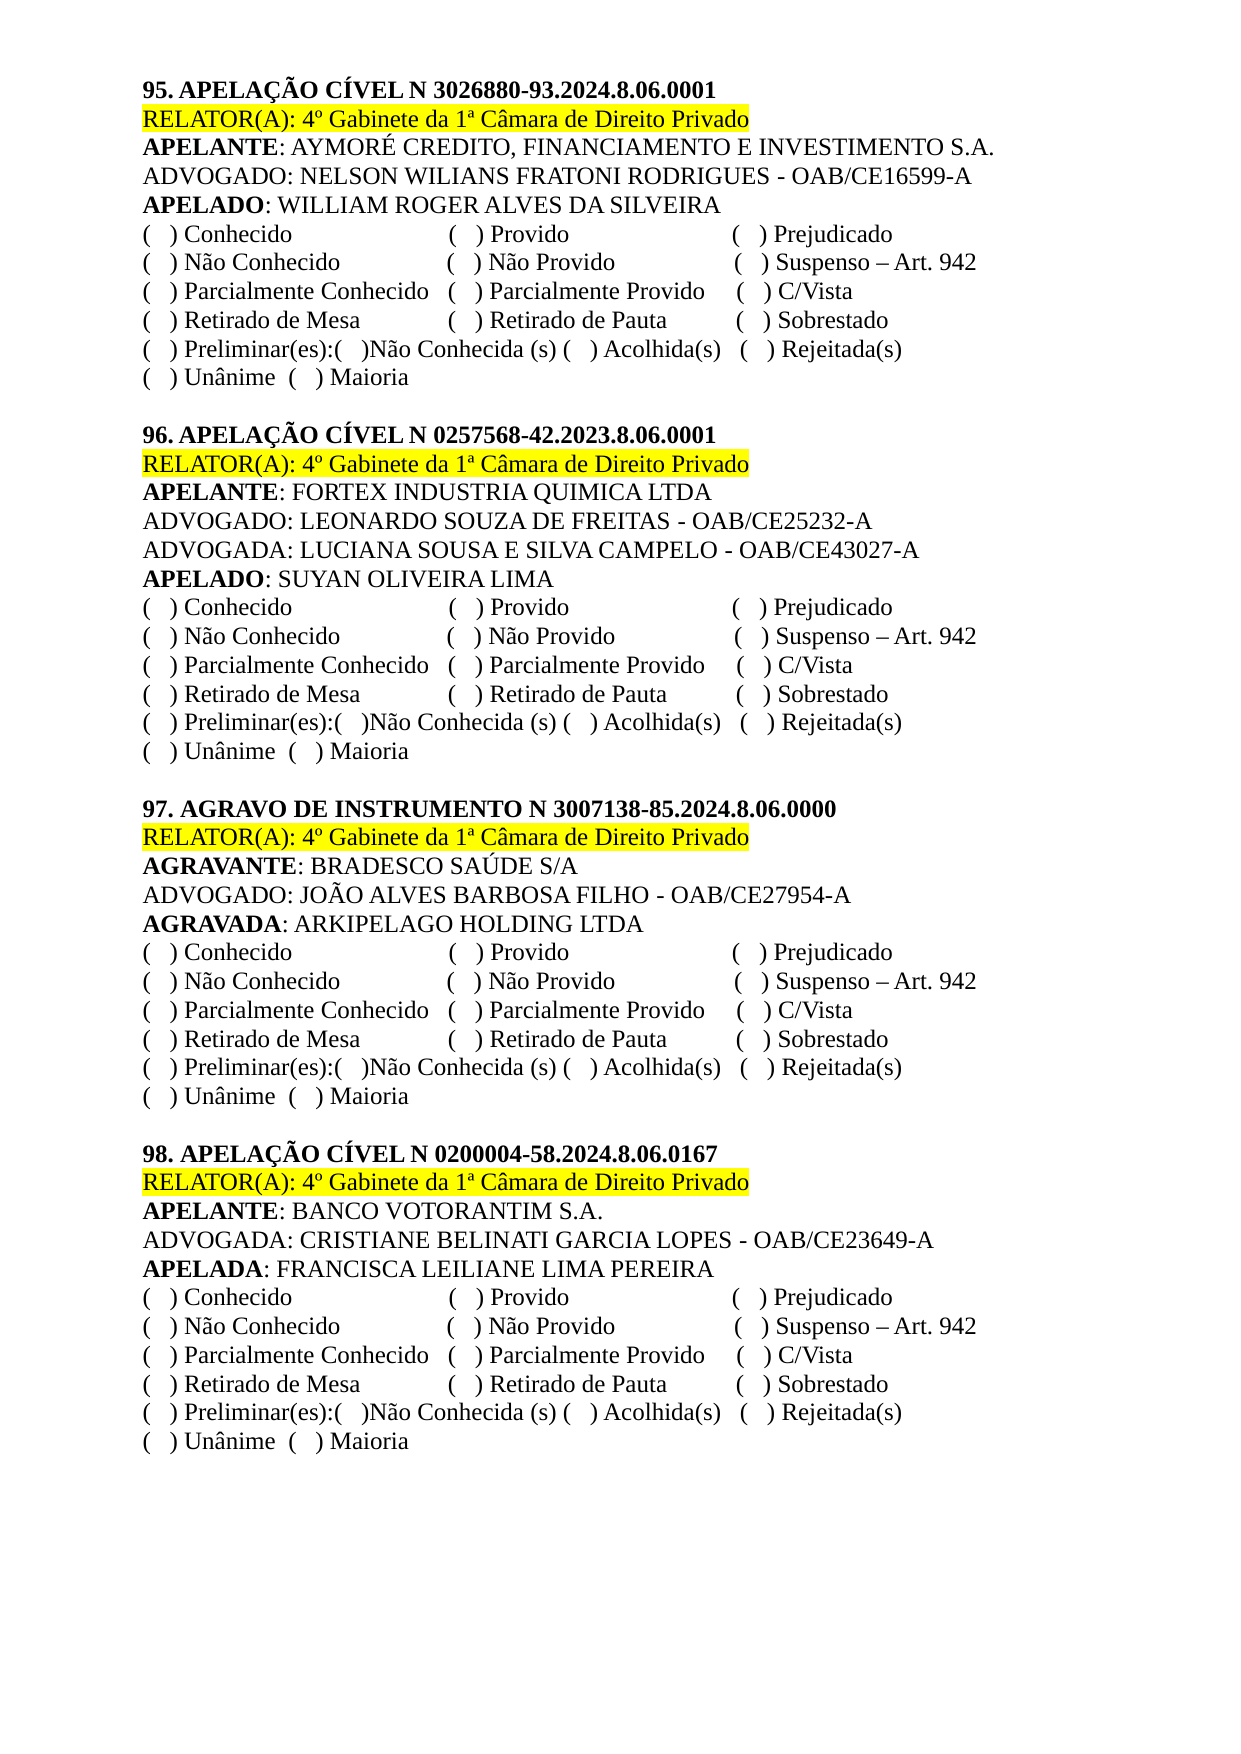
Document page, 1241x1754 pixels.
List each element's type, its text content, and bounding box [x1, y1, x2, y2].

text ( ) Unânime ( ) Maioria [142, 1426, 1141, 1512]
text ( ) Conhecido ( ) Provido ( ) Prejudicado [142, 1282, 1141, 1311]
text ( ) Parcialmente Conhecido ( ) Parcialmente Provido ( ) C/Vista [142, 1340, 1158, 1369]
text ( ) Preliminar(es):( )Não Conhecida (s) ( ) Acolhida(s) ( ) Rejeitada(s) [142, 1052, 1158, 1081]
text ( ) Parcialmente Conhecido ( ) Parcialmente Provido ( ) C/Vista [142, 650, 1158, 679]
text ( ) Não Conhecido ( ) Não Provido ( ) Suspenso – Art. 942 [142, 1311, 1158, 1340]
text ( ) Conhecido ( ) Provido ( ) Prejudicado [142, 592, 1141, 621]
text ( ) Retirado de Mesa ( ) Retirado de Pauta ( ) Sobrestado [142, 1024, 1158, 1052]
text ( ) Retirado de Mesa ( ) Retirado de Pauta ( ) Sobrestado [142, 305, 1158, 334]
text ( ) Não Conhecido ( ) Não Provido ( ) Suspenso – Art. 942 [142, 247, 1158, 276]
text ( ) Parcialmente Conhecido ( ) Parcialmente Provido ( ) C/Vista [142, 995, 1158, 1024]
text ( ) Preliminar(es):( )Não Conhecida (s) ( ) Acolhida(s) ( ) Rejeitada(s) [142, 334, 1158, 362]
text ( ) Retirado de Mesa ( ) Retirado de Pauta ( ) Sobrestado [142, 679, 1158, 707]
text ( ) Unânime ( ) Maioria 97. AGRAVO DE INSTRUMENTO N 3007138-85.2024.8.06.0000 RELATOR(A): 4º Gabinete da 1ª Câmara de Direito Privado AGRAVANTE: BRADESCO SAÚDE S/A ADVOGADO: JOÃO ALVES BARBOSA FILHO - OAB/CE27954-A AGRAVADA: ARKIPELAGO HOLDING LTDA [142, 736, 1141, 937]
text ( ) Unânime ( ) Maioria 98. APELAÇÃO CÍVEL N 0200004-58.2024.8.06.0167 RELATOR(A): 4º Gabinete da 1ª Câmara de Direito Privado APELANTE: BANCO VOTORANTIM S.A. ADVOGADA: CRISTIANE BELINATI GARCIA LOPES - OAB/CE23649-A APELADA: FRANCISCA LEILIANE LIMA PEREIRA [142, 1081, 1141, 1282]
text 95. APELAÇÃO CÍVEL N 3026880-93.2024.8.06.0001 RELATOR(A): 4º Gabinete da 1ª Câmara de Direito Privado APELANTE: AYMORÉ CREDITO, FINANCIAMENTO E INVESTIMENTO S.A. ADVOGADO: NELSON WILIANS FRATONI RODRIGUES - OAB/CE16599-A APELADO: WILLIAM ROGER ALVES DA SILVEIRA [142, 75, 1141, 219]
text ( ) Conhecido ( ) Provido ( ) Prejudicado [142, 219, 1141, 247]
text ( ) Não Conhecido ( ) Não Provido ( ) Suspenso – Art. 942 [142, 966, 1158, 995]
text ( ) Conhecido ( ) Provido ( ) Prejudicado [142, 937, 1141, 966]
text ( ) Unânime ( ) Maioria 96. APELAÇÃO CÍVEL N 0257568-42.2023.8.06.0001 RELATOR(A): 4º Gabinete da 1ª Câmara de Direito Privado APELANTE: FORTEX INDUSTRIA QUIMICA LTDA ADVOGADO: LEONARDO SOUZA DE FREITAS - OAB/CE25232-A ADVOGADA: LUCIANA SOUSA E SILVA CAMPELO - OAB/CE43027-A APELADO: SUYAN OLIVEIRA LIMA [142, 362, 1141, 592]
text ( ) Não Conhecido ( ) Não Provido ( ) Suspenso – Art. 942 [142, 621, 1158, 650]
text ( ) Preliminar(es):( )Não Conhecida (s) ( ) Acolhida(s) ( ) Rejeitada(s) [142, 1397, 1158, 1426]
text ( ) Parcialmente Conhecido ( ) Parcialmente Provido ( ) C/Vista [142, 276, 1158, 305]
text ( ) Retirado de Mesa ( ) Retirado de Pauta ( ) Sobrestado [142, 1369, 1158, 1397]
text ( ) Preliminar(es):( )Não Conhecida (s) ( ) Acolhida(s) ( ) Rejeitada(s) [142, 707, 1158, 736]
